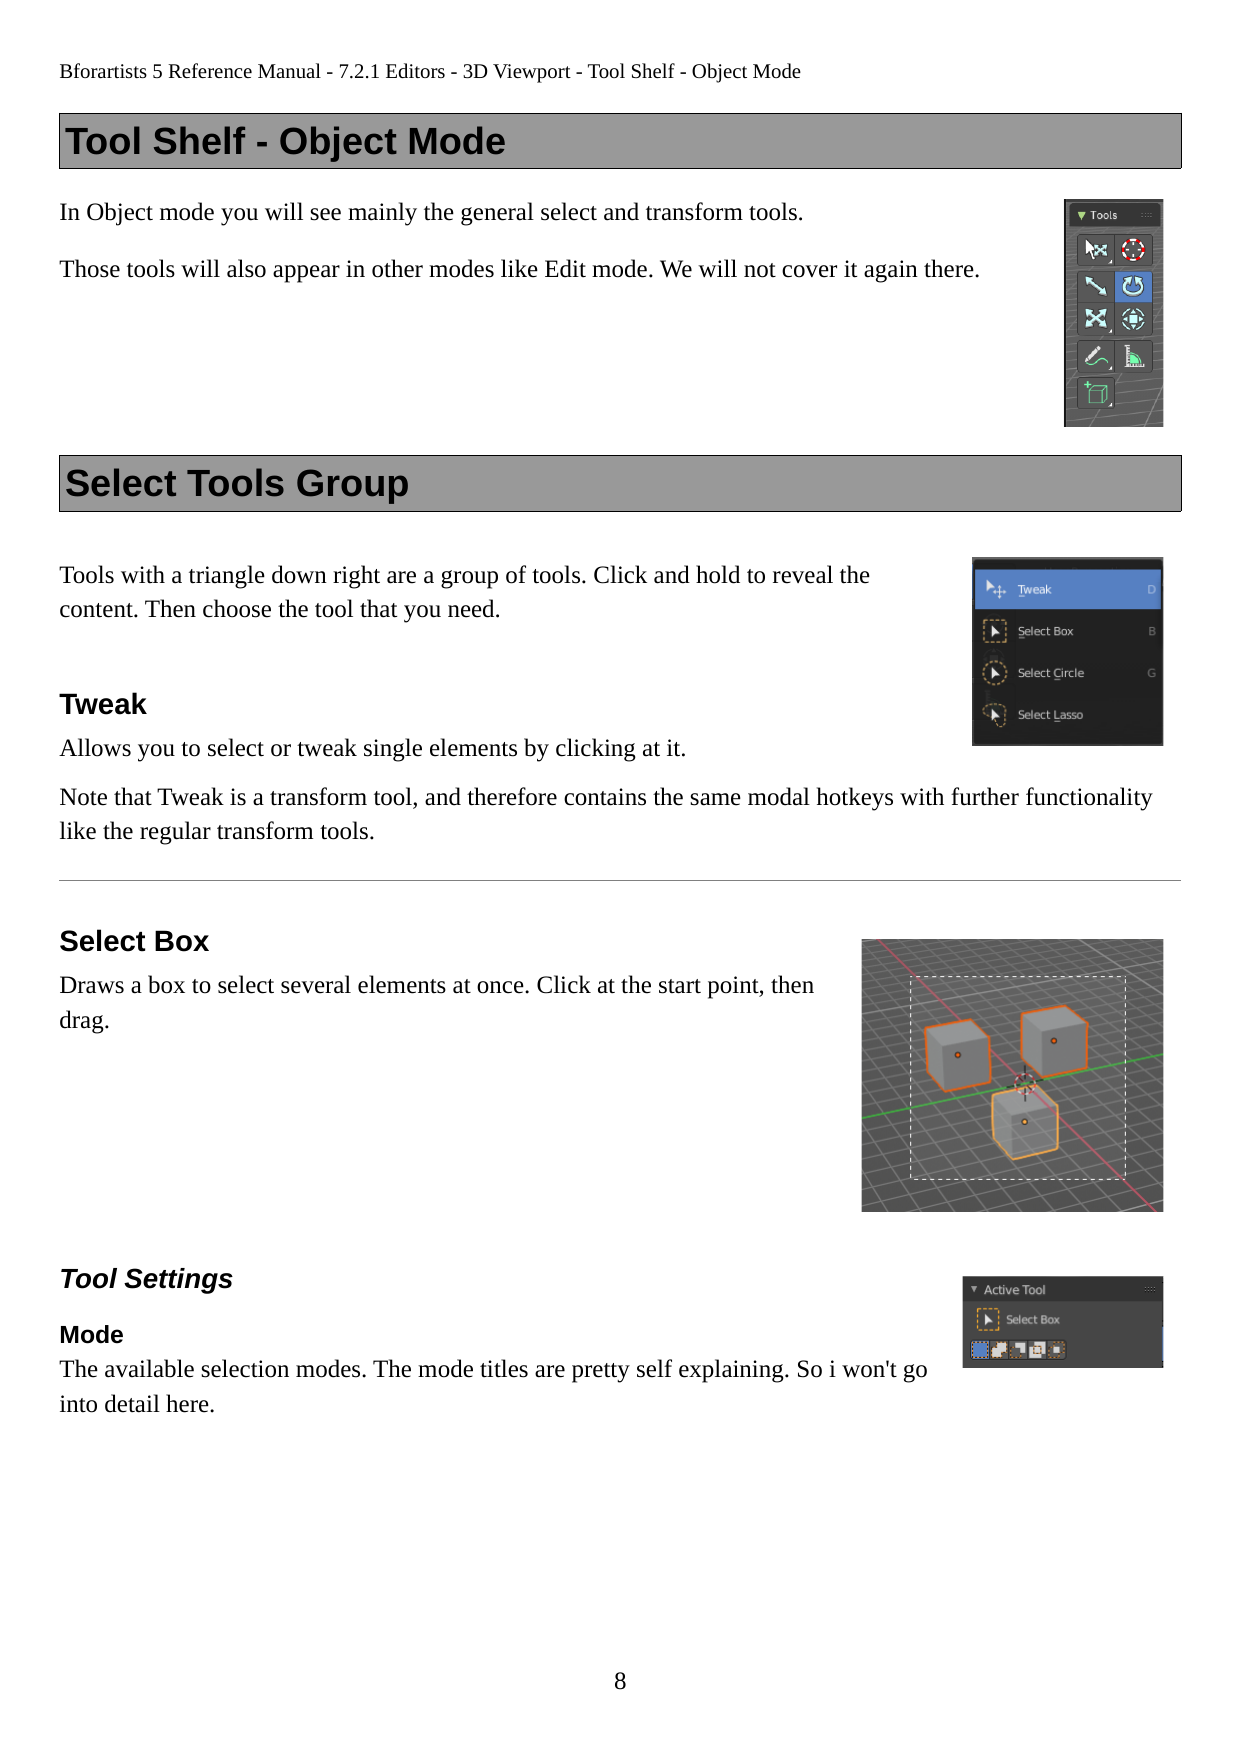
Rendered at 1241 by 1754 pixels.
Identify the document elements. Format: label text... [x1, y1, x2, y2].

text The available selection modes. The mode titles are pretty self explaining. So i won't go into detail here. [59, 1354, 1181, 1418]
text Note that Tweak is a transform tool, and therefore contains the same modal hotkeys with further functionality like the regular transform tools. [59, 782, 1181, 845]
picture [962, 1276, 1164, 1368]
picture [972, 557, 1164, 746]
subtitle Tweak [59, 687, 972, 720]
text Draws a box to select several elements at once. Click at the start point, then drag. [59, 971, 861, 1034]
text Allows you to select or tweak single elements by clicking at it. [59, 733, 1181, 762]
picture [1063, 199, 1164, 427]
subtitle Select Box [59, 924, 1181, 958]
subtitle Mode [59, 1320, 962, 1348]
picture [861, 939, 1164, 1212]
table_header Tool Shelf - Object Mode [60, 114, 1181, 168]
text Tools with a triangle down right are a group of tools. Click and hold to reveal the content. Then choose the tool that you need. [59, 560, 972, 623]
text Those tools will also appear in other modes like Edit mode. We will not cover it again there. [59, 254, 1063, 283]
subtitle [1164, 1320, 1181, 1348]
subtitle Tool Settings [59, 1263, 1181, 1295]
table_header Select Tools Group [60, 456, 1181, 511]
text In Object mode you will see mainly the general select and transform tools. [59, 197, 1181, 225]
subtitle [1164, 687, 1181, 720]
